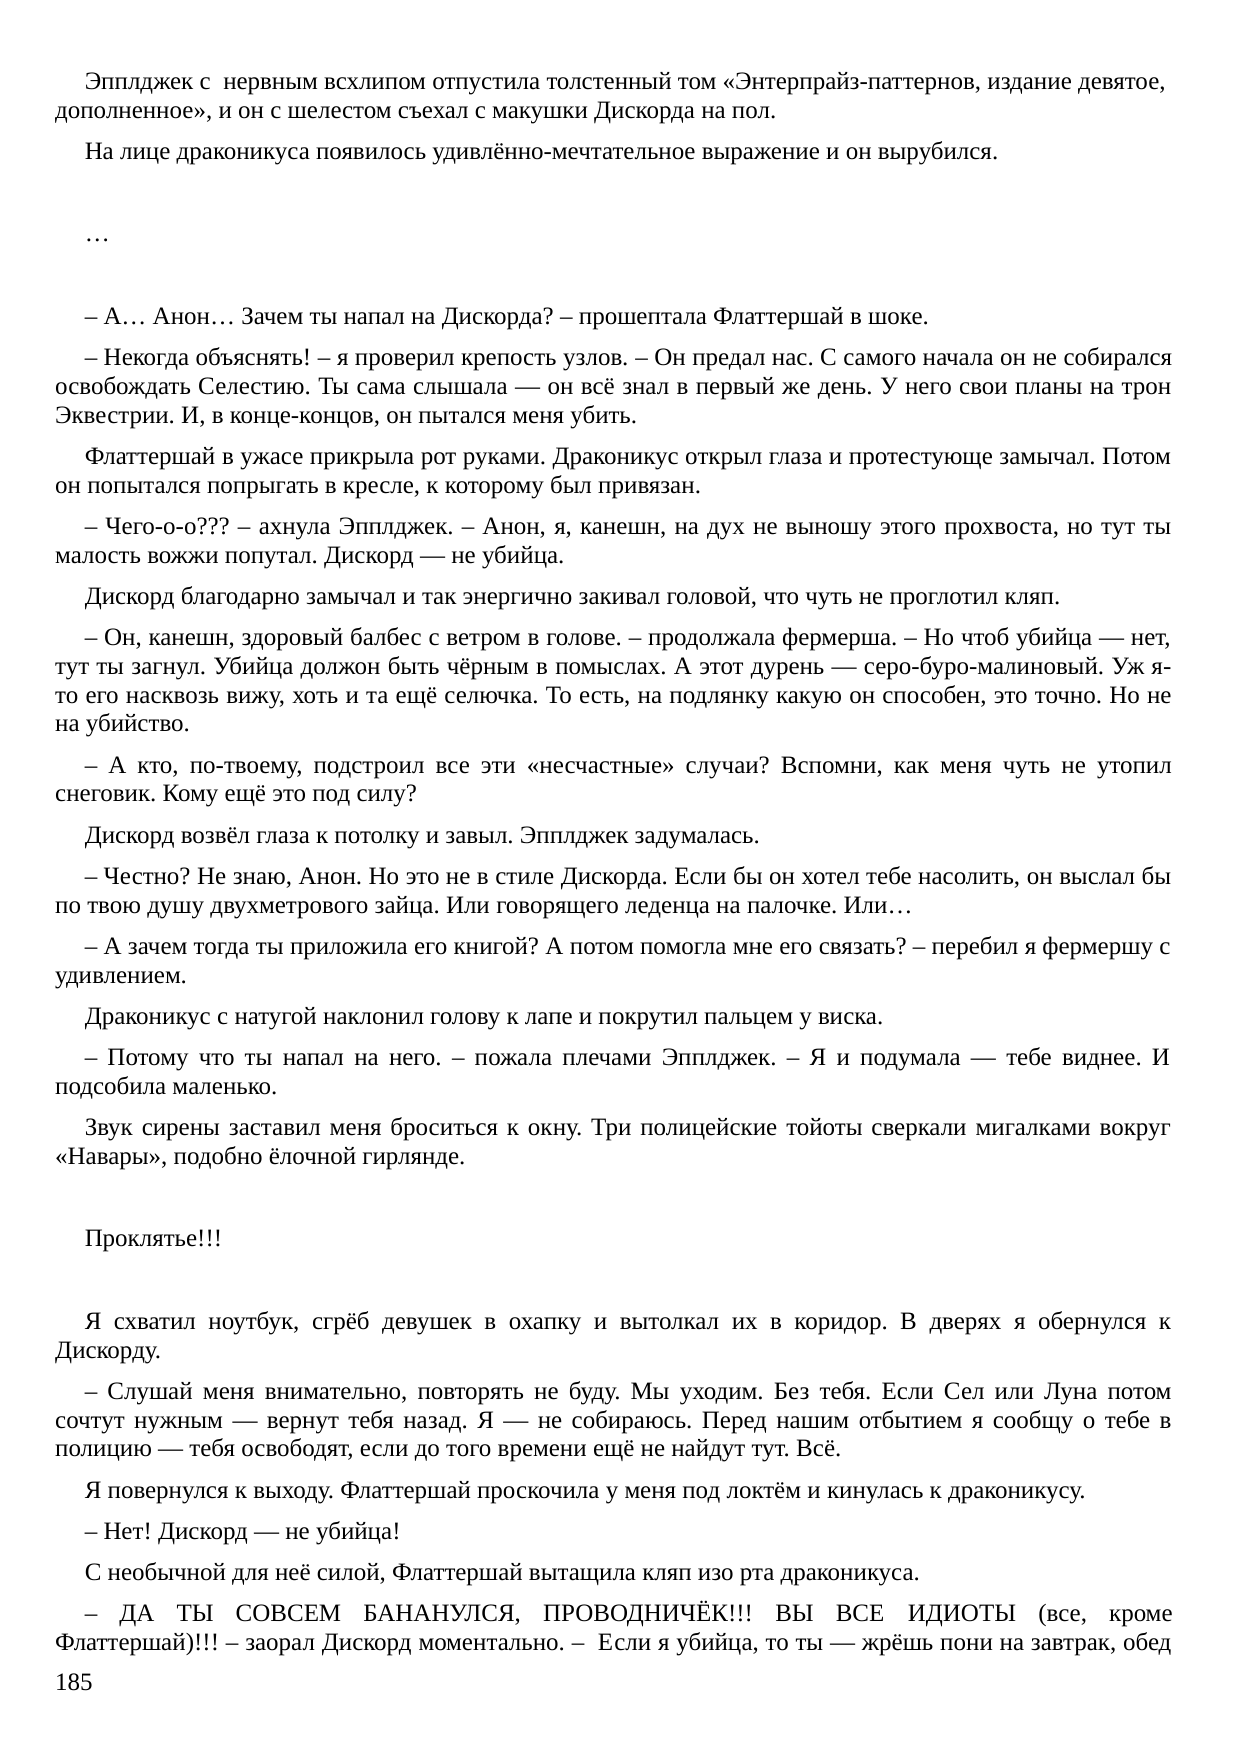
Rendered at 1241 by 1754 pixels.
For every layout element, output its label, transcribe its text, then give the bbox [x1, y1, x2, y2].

text – Честно? Не знаю, Анон. Но это не в стиле Дискорда. Если бы он хотел тебе насолить, он выслал бы по твою душу двухметрового зайца. Или говорящего леденца на палочке. Или… [55, 861, 1173, 918]
text – Он, канешн, здоровый балбес с ветром в голове. – продолжала фермерша. – Но чтоб убийца — нет, тут ты загнул. Убийца должон быть чёрным в помыслах. А этот дурень — серо-буро-малиновый. Уж я-то его насквозь вижу, хоть и та ещё селючка. То есть, на подлянку какую он способен, это точно. Но не на убийство. [55, 622, 1173, 737]
text – А зачем тогда ты приложила его книгой? А потом помогла мне его связать? – перебил я фермершу с удивлением. [55, 931, 1173, 988]
text Дискорд возвёл глаза к потолку и завыл. Эпплджек задумалась. [55, 820, 1173, 848]
text Дискорд благодарно замычал и так энергично закивал головой, что чуть не проглотил кляп. [55, 581, 1173, 610]
text – Чего-о-о??? – ахнула Эпплджек. – Анон, я, канешн, на дух не выношу этого прохвоста, но тут ты малость вожжи попутал. Дискорд — не убийца. [55, 511, 1173, 568]
text Флаттершай в ужасе прикрыла рот руками. Драконикус открыл глаза и протестующе замычал. Потом он попытался попрыгать в кресле, к которому был привязан. [55, 441, 1173, 498]
text – Слушай меня внимательно, повторять не буду. Мы уходим. Без тебя. Если Сел или Луна потом сочтут нужным — вернут тебя назад. Я — не собираюсь. Перед нашим отбытием я сообщу о тебе в полицию — тебя освободят, если до того времени ещё не найдут тут. Всё. [55, 1376, 1173, 1462]
text – Нет! Дискорд — не убийца! [55, 1516, 1173, 1545]
text Звук сирены заставил меня броситься к окну. Три полицейские тойоты сверкали мигалками вокруг «Навары», подобно ёлочной гирлянде. [55, 1112, 1173, 1170]
text – ДА ТЫ СОВСЕМ БАНАНУЛСЯ, ПРОВОДНИЧЁК!!! ВЫ ВСЕ ИДИОТЫ (все, кроме Флаттершай)!!! – заорал Дискорд моментально. – Если я убийца, то ты — жрёшь пони на завтрак, обед [55, 1598, 1173, 1656]
text Драконикус с натугой наклонил голову к лапе и покрутил пальцем у виска. [55, 1001, 1173, 1030]
text Я схватил ноутбук, сгрёб девушек в охапку и вытолкал их в коридор. В дверях я обернулся к Дискорду. [55, 1306, 1173, 1363]
text … [55, 218, 1173, 247]
text Эпплджек с нервным всхлипом отпустила толстенный том «Энтерпрайз-паттернов, издание девятое, дополненное», и он с шелестом съехал с макушки Дискорда на пол. [55, 66, 1173, 123]
text – Некогда объяснять! – я проверил крепость узлов. – Он предал нас. С самого начала он не собирался освобождать Селестию. Ты сама слышала — он всё знал в первый же день. У него свои планы на трон Эквестрии. И, в конце-концов, он пытался меня убить. [55, 342, 1173, 428]
text С необычной для неё силой, Флаттершай вытащила кляп изо рта драконикуса. [55, 1557, 1173, 1586]
text Я повернулся к выходу. Флаттершай проскочила у меня под локтём и кинулась к драконикусу. [55, 1475, 1173, 1503]
text – А… Анон… Зачем ты напал на Дискорда? – прошептала Флаттершай в шоке. [55, 301, 1173, 330]
text – Потому что ты напал на него. – пожала плечами Эпплджек. – Я и подумала — тебе виднее. И подсобила маленько. [55, 1042, 1173, 1100]
text На лице драконикуса появилось удивлённо-мечтательное выражение и он вырубился. [55, 136, 1173, 165]
text – А кто, по-твоему, подстроил все эти «несчастные» случаи? Вспомни, как меня чуть не утопил снеговик. Кому ещё это под силу? [55, 750, 1173, 807]
text Проклятье!!! [55, 1223, 1173, 1252]
